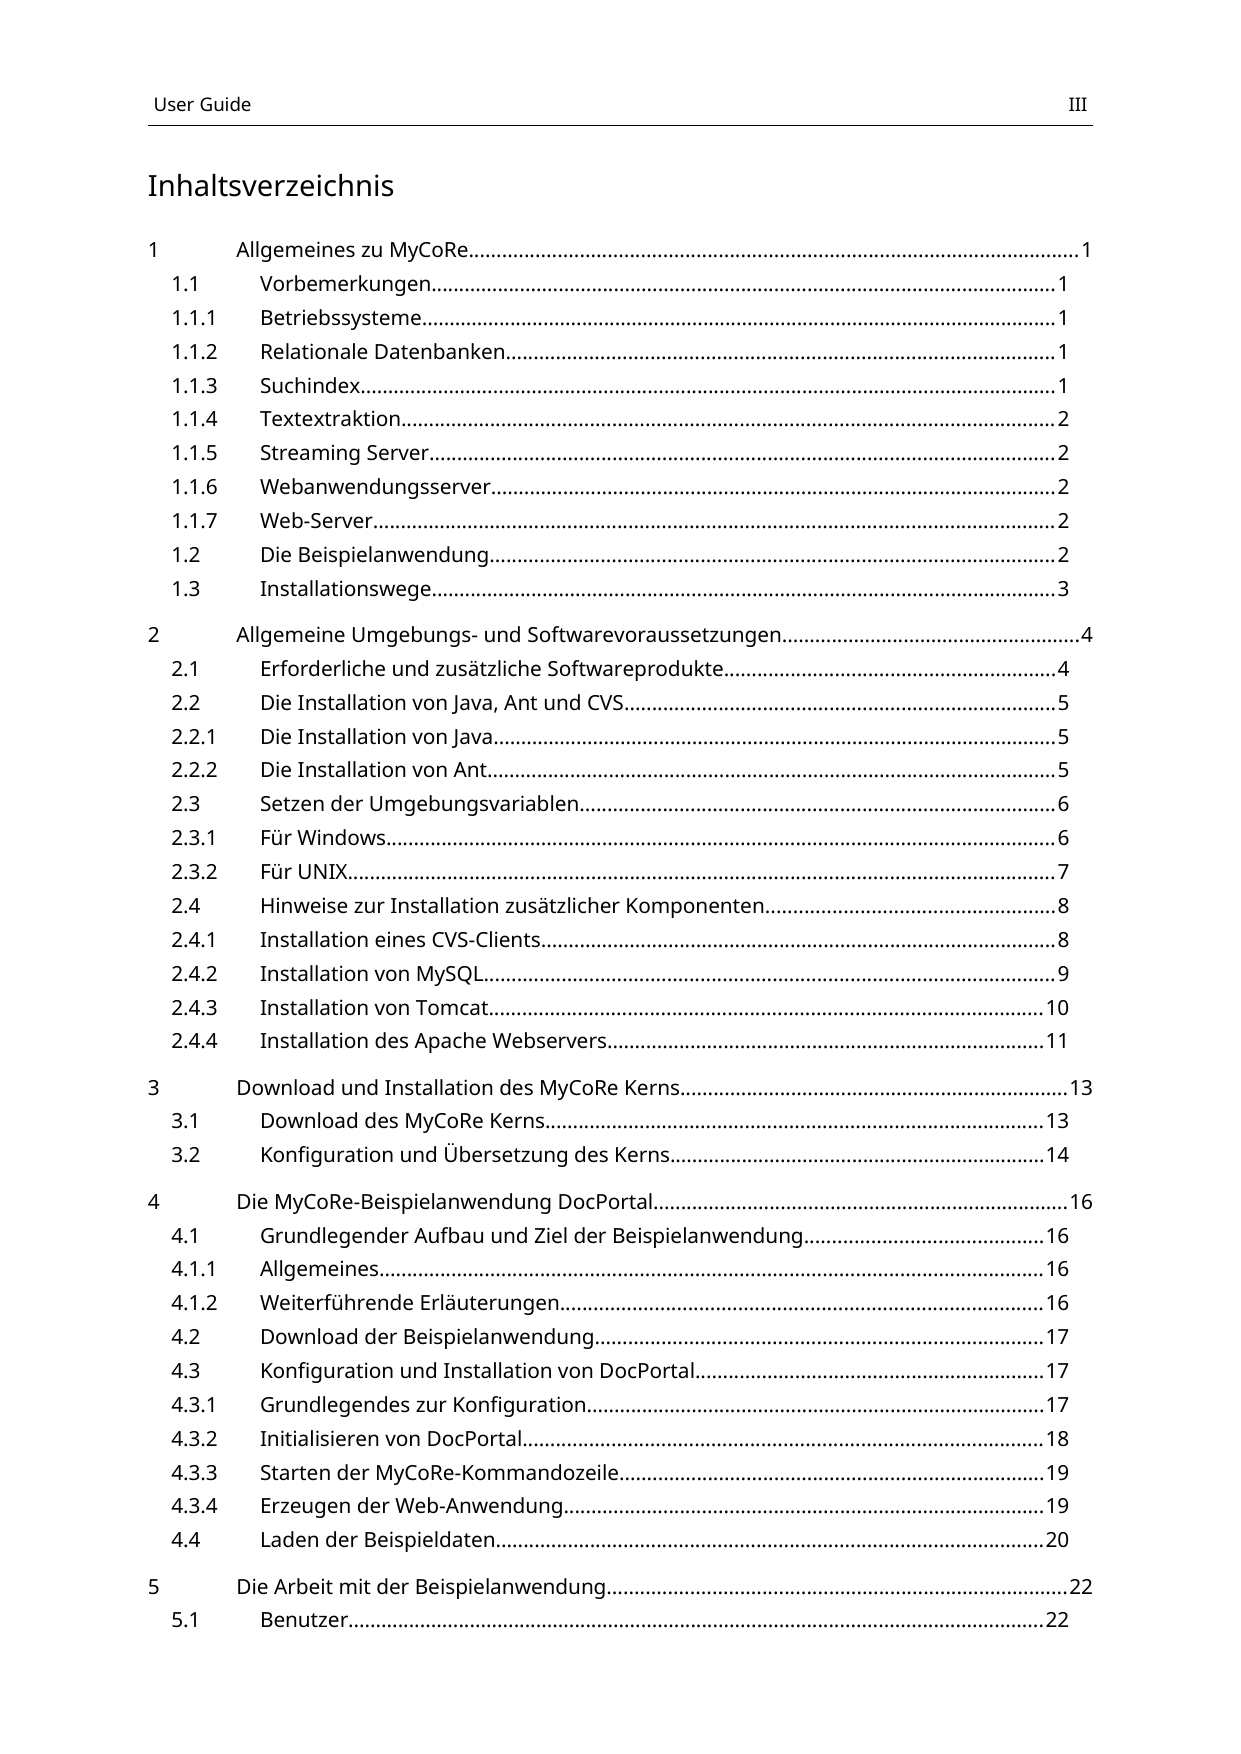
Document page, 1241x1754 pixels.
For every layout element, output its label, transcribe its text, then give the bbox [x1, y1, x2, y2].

text 2.3 Setzen der Umgebungsvariablen 6 [171, 789, 1069, 818]
text 1.2 Die Beispielanwendung 2 [171, 540, 1069, 568]
text 2.4.4 Installation des Apache Webservers 11 [171, 1026, 1069, 1055]
text 2.3.1 Für Windows 6 [171, 823, 1069, 852]
text 1.3 Installationswege 3 [171, 574, 1069, 602]
text Inhaltsverzeichnis [148, 165, 1093, 204]
text 1 Allgemeines zu MyCoRe 1 [148, 235, 1093, 263]
text 1.1.1 Betriebssysteme 1 [171, 303, 1069, 331]
text 4 Die MyCoRe-Beispielanwendung DocPortal 16 [148, 1187, 1093, 1215]
text 1.1 Vorbemerkungen 1 [171, 269, 1069, 297]
text 3.1 Download des MyCoRe Kerns 13 [171, 1107, 1069, 1135]
text 2.3.2 Für UNIX 7 [171, 857, 1069, 885]
text 1.1.7 Web-Server 2 [171, 506, 1069, 534]
text 5 Die Arbeit mit der Beispielanwendung 22 [148, 1572, 1093, 1600]
text 4.1.2 Weiterführende Erläuterungen 16 [171, 1288, 1069, 1317]
text 4.3.1 Grundlegendes zur Konfiguration 17 [171, 1390, 1069, 1418]
text 4.1 Grundlegender Aufbau und Ziel der Beispielanwendung 16 [171, 1221, 1069, 1249]
text 2.2.1 Die Installation von Java 5 [171, 722, 1069, 750]
text 2.2 Die Installation von Java, Ant und CVS 5 [171, 688, 1069, 716]
text 2.1 Erforderliche und zusätzliche Softwareprodukte 4 [171, 654, 1069, 682]
text 4.1.1 Allgemeines 16 [171, 1254, 1069, 1283]
text 4.3 Konfiguration und Installation von DocPortal 17 [171, 1356, 1069, 1384]
text 1.1.4 Textextraktion 2 [171, 404, 1069, 433]
text 2.4.2 Installation von MySQL 9 [171, 959, 1069, 987]
text 1.1.6 Webanwendungsserver 2 [171, 472, 1069, 501]
text 4.3.4 Erzeugen der Web-Anwendung 19 [171, 1492, 1069, 1520]
text 2.4.1 Installation eines CVS-Clients 8 [171, 925, 1069, 953]
text 1.1.3 Suchindex 1 [171, 371, 1069, 399]
text 4.2 Download der Beispielanwendung 17 [171, 1322, 1069, 1351]
text 4.4 Laden der Beispieldaten 20 [171, 1525, 1069, 1554]
text 2.4.3 Installation von Tomcat 10 [171, 993, 1069, 1021]
text 3.2 Konfiguration und Übersetzung des Kerns 14 [171, 1141, 1069, 1169]
text 5.1 Benutzer 22 [171, 1606, 1069, 1634]
text 2.2.2 Die Installation von Ant 5 [171, 756, 1069, 784]
text 3 Download und Installation des MyCoRe Kerns 13 [148, 1073, 1093, 1101]
text 2 Allgemeine Umgebungs- und Softwarevoraussetzungen 4 [148, 620, 1093, 648]
text 4.3.2 Initialisieren von DocPortal 18 [171, 1424, 1069, 1452]
text 1.1.5 Streaming Server 2 [171, 438, 1069, 467]
text 2.4 Hinweise zur Installation zusätzlicher Komponenten 8 [171, 891, 1069, 919]
text 4.3.3 Starten der MyCoRe-Kommandozeile 19 [171, 1458, 1069, 1486]
text 1.1.2 Relationale Datenbanken 1 [171, 337, 1069, 365]
